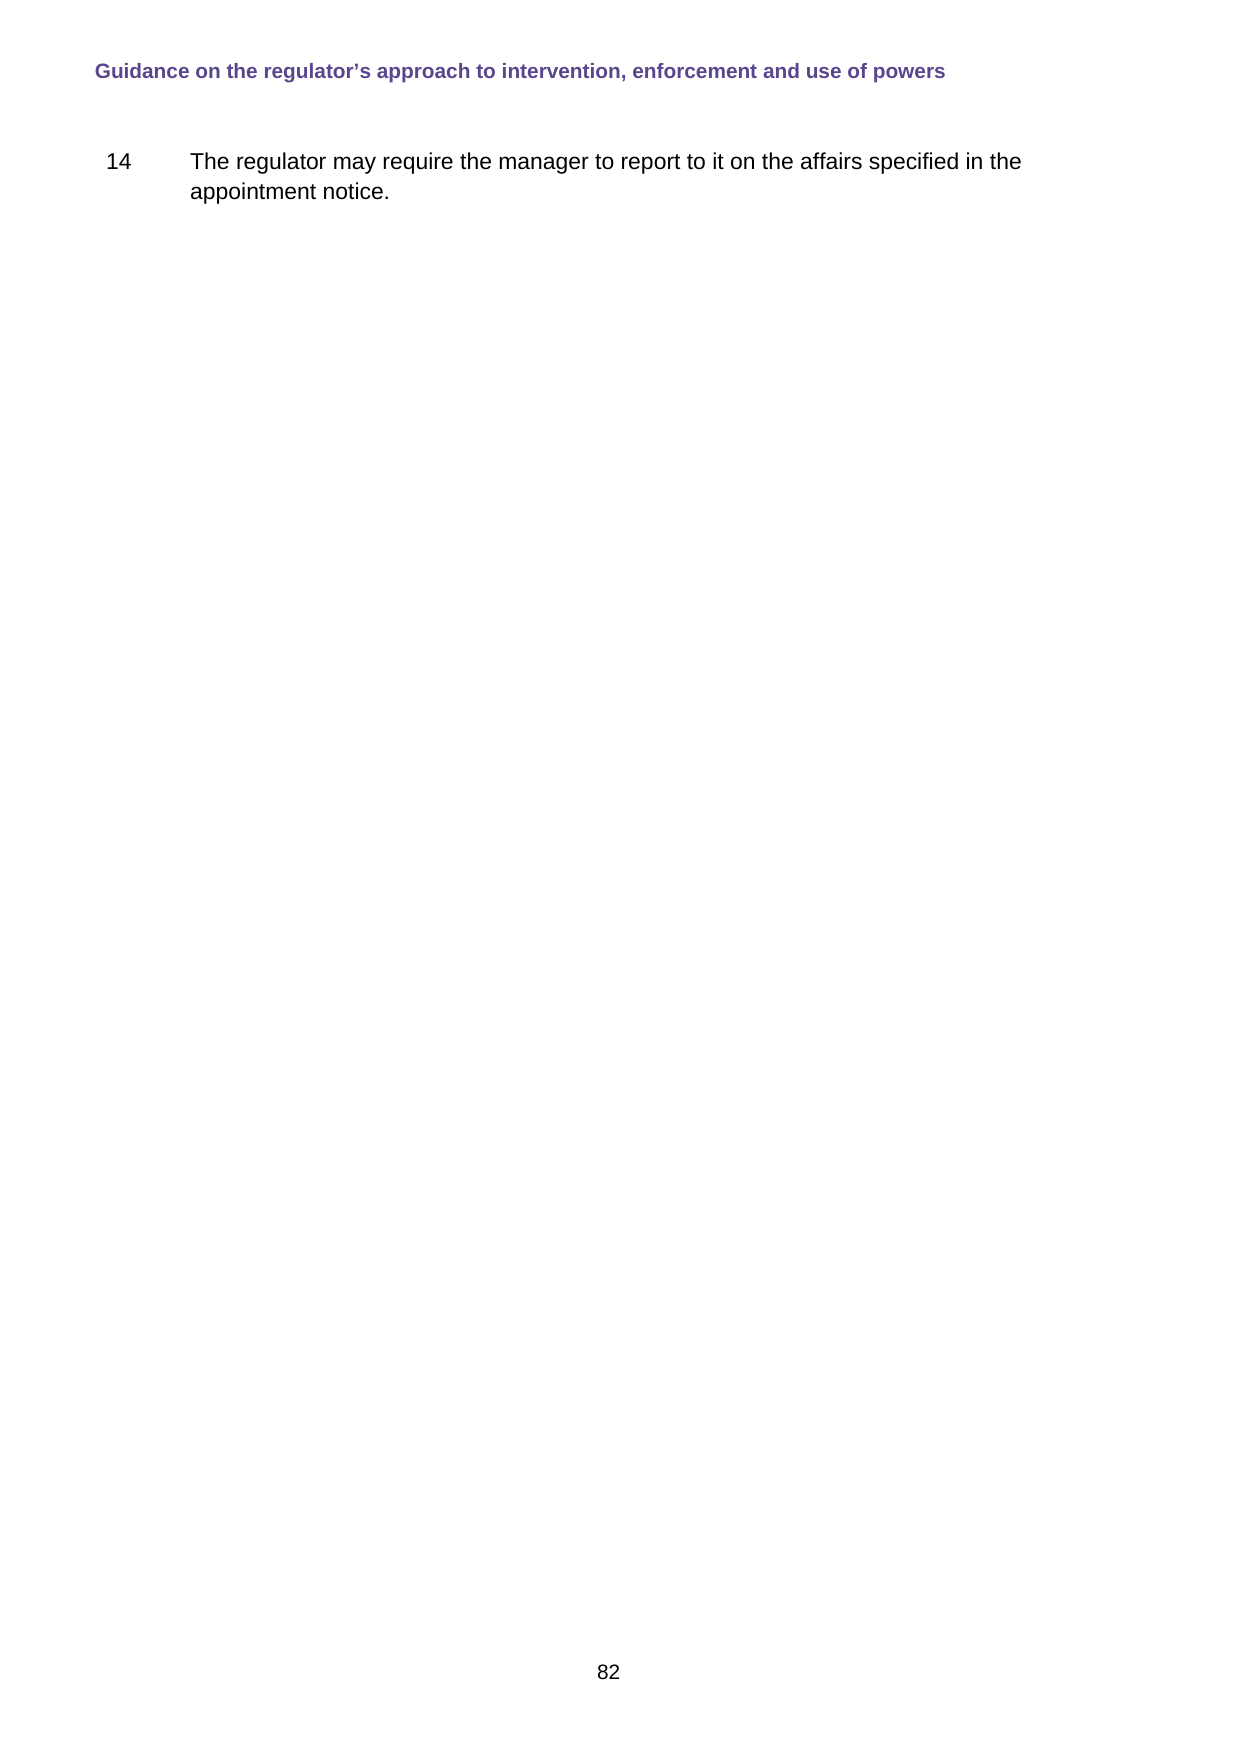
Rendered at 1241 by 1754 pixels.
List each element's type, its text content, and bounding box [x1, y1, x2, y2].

table_cell The regulator may require the manager to report to it on the affairs specified in the appointment notice. [179, 148, 1122, 233]
table_cell 14 [95, 148, 179, 233]
